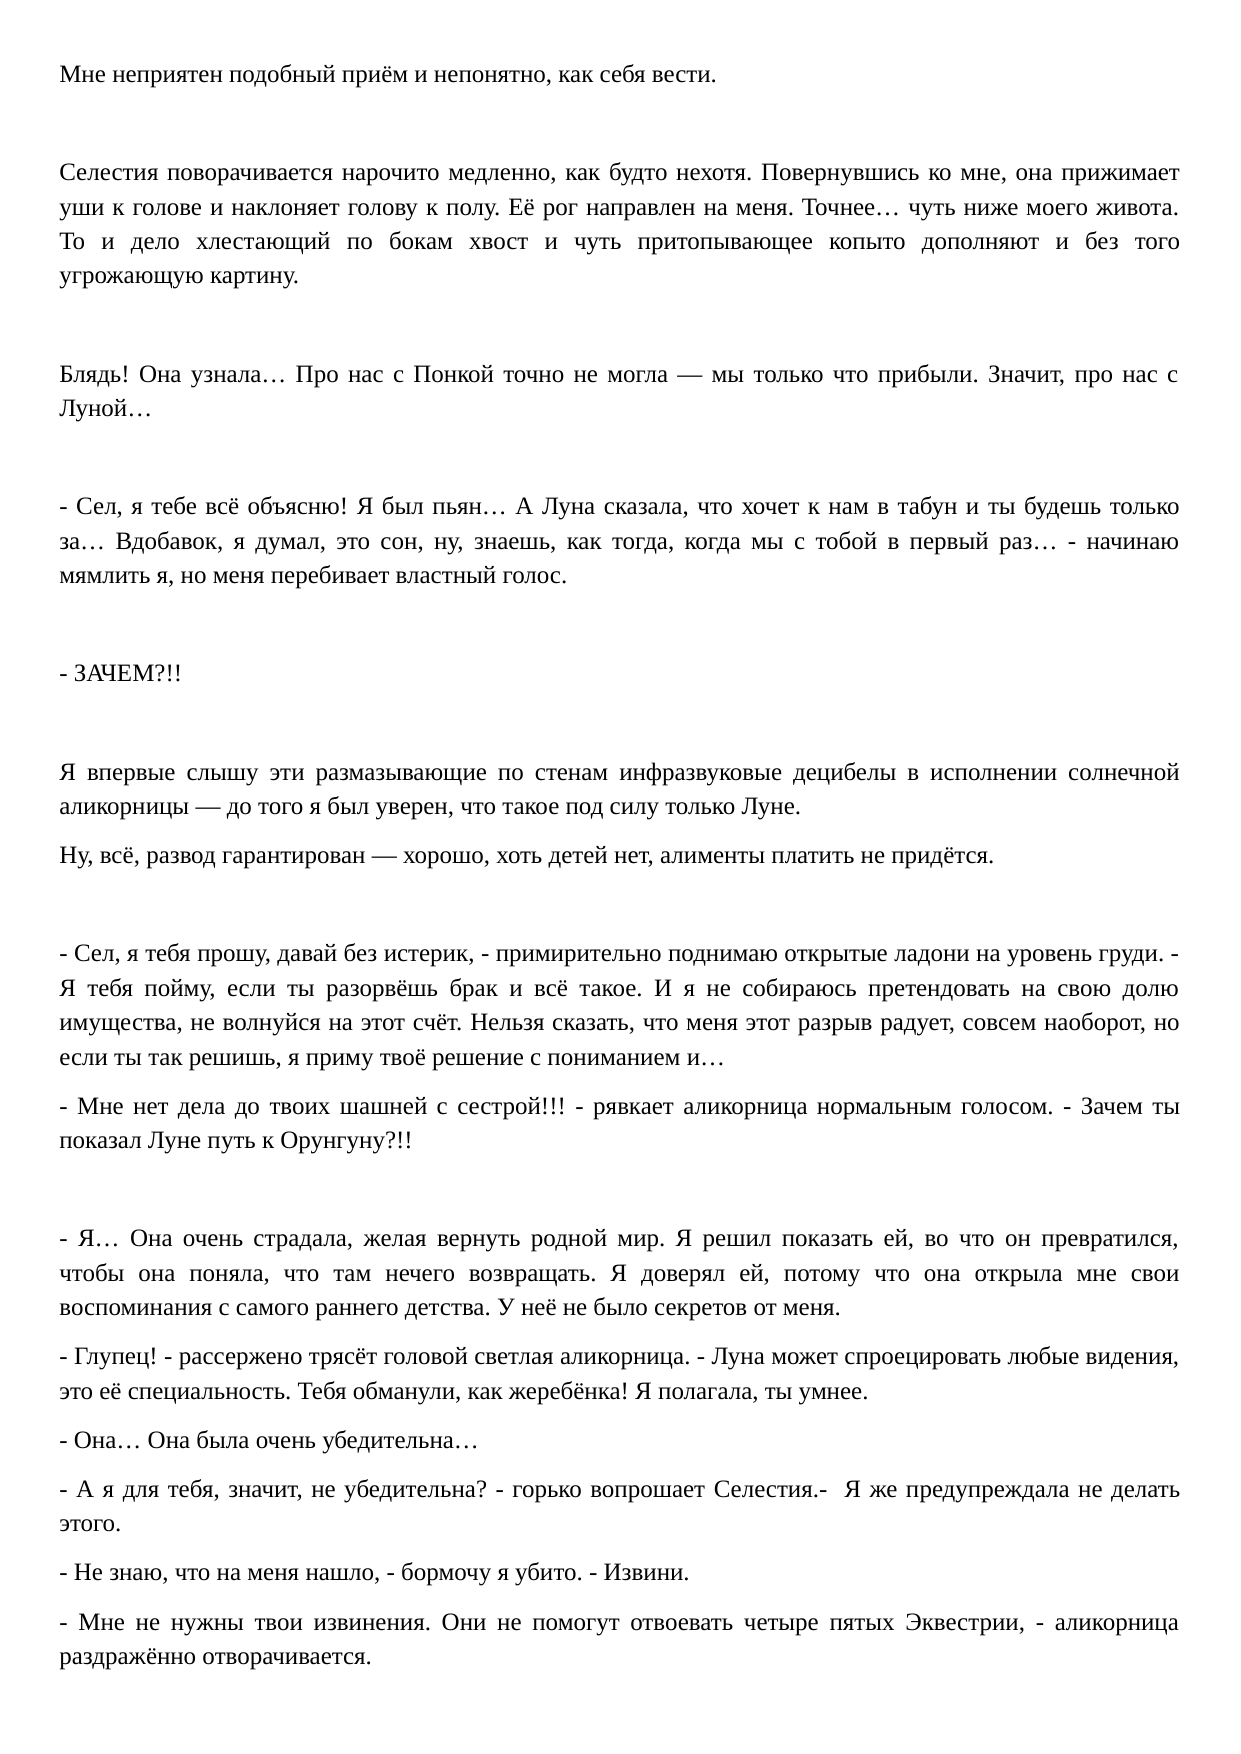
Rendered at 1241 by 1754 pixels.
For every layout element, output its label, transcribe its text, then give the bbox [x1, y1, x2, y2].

text - ЗАЧЕМ?!! [59, 658, 1181, 687]
text - Мне не нужны твои извинения. Они не помогут отвоевать четыре пятых Эквестрии, - аликорница раздражённо отворачивается. [59, 1607, 1181, 1670]
text - Я… Она очень страдала, желая вернуть родной мир. Я решил показать ей, во что он превратился, чтобы она поняла, что там нечего возвращать. Я доверял ей, потому что она открыла мне свои воспоминания с самого раннего детства. У неё не было секретов от меня. [59, 1223, 1181, 1321]
text Я впервые слышу эти размазывающие по стенам инфразвуковые децибелы в исполнении солнечной аликорницы — до того я был уверен, что такое под силу только Луне. [59, 757, 1181, 820]
text Мне неприятен подобный приём и непонятно, как себя вести. [59, 59, 1181, 88]
text - Не знаю, что на меня нашло, - бормочу я убито. - Извини. [59, 1557, 1181, 1586]
text - Сел, я тебя прошу, давай без истерик, - примирительно поднимаю открытые ладони на уровень груди. - Я тебя пойму, если ты разорвёшь брак и всё такое. И я не собираюсь претендовать на свою долю имущества, не волнуйся на этот счёт. Нельзя сказать, что меня этот разрыв радует, совсем наоборот, но если ты так решишь, я приму твоё решение с пониманием и… [59, 938, 1181, 1070]
text Селестия поворачивается нарочито медленно, как будто нехотя. Повернувшись ко мне, она прижимает уши к голове и наклоняет голову к полу. Её рог направлен на меня. Точнее… чуть ниже моего живота. То и дело хлестающий по бокам хвост и чуть притопывающее копыто дополняют и без того угрожающую картину. [59, 157, 1181, 289]
text Блядь! Она узнала… Про нас с Понкой точно не могла — мы только что прибыли. Значит, про нас с Луной… [59, 359, 1181, 422]
text - Сел, я тебе всё объясню! Я был пьян… А Луна сказала, что хочет к нам в табун и ты будешь только за… Вдобавок, я думал, это сон, ну, знаешь, как тогда, когда мы с тобой в первый раз… - начинаю мямлить я, но меня перебивает властный голос. [59, 491, 1181, 589]
text Ну, всё, развод гарантирован — хорошо, хоть детей нет, алименты платить не придётся. [59, 840, 1181, 869]
text - Она… Она была очень убедительна… [59, 1425, 1181, 1454]
text - Глупец! - рассержено трясёт головой светлая аликорница. - Луна может спроецировать любые видения, это её специальность. Тебя обманули, как жеребёнка! Я полагала, ты умнее. [59, 1341, 1181, 1404]
text - Мне нет дела до твоих шашней с сестрой!!! - рявкает аликорница нормальным голосом. - Зачем ты показал Луне путь к Орунгуну?!! [59, 1091, 1181, 1154]
text - А я для тебя, значит, не убедительна? - горько вопрошает Селестия.- Я же предупреждала не делать этого. [59, 1474, 1181, 1537]
